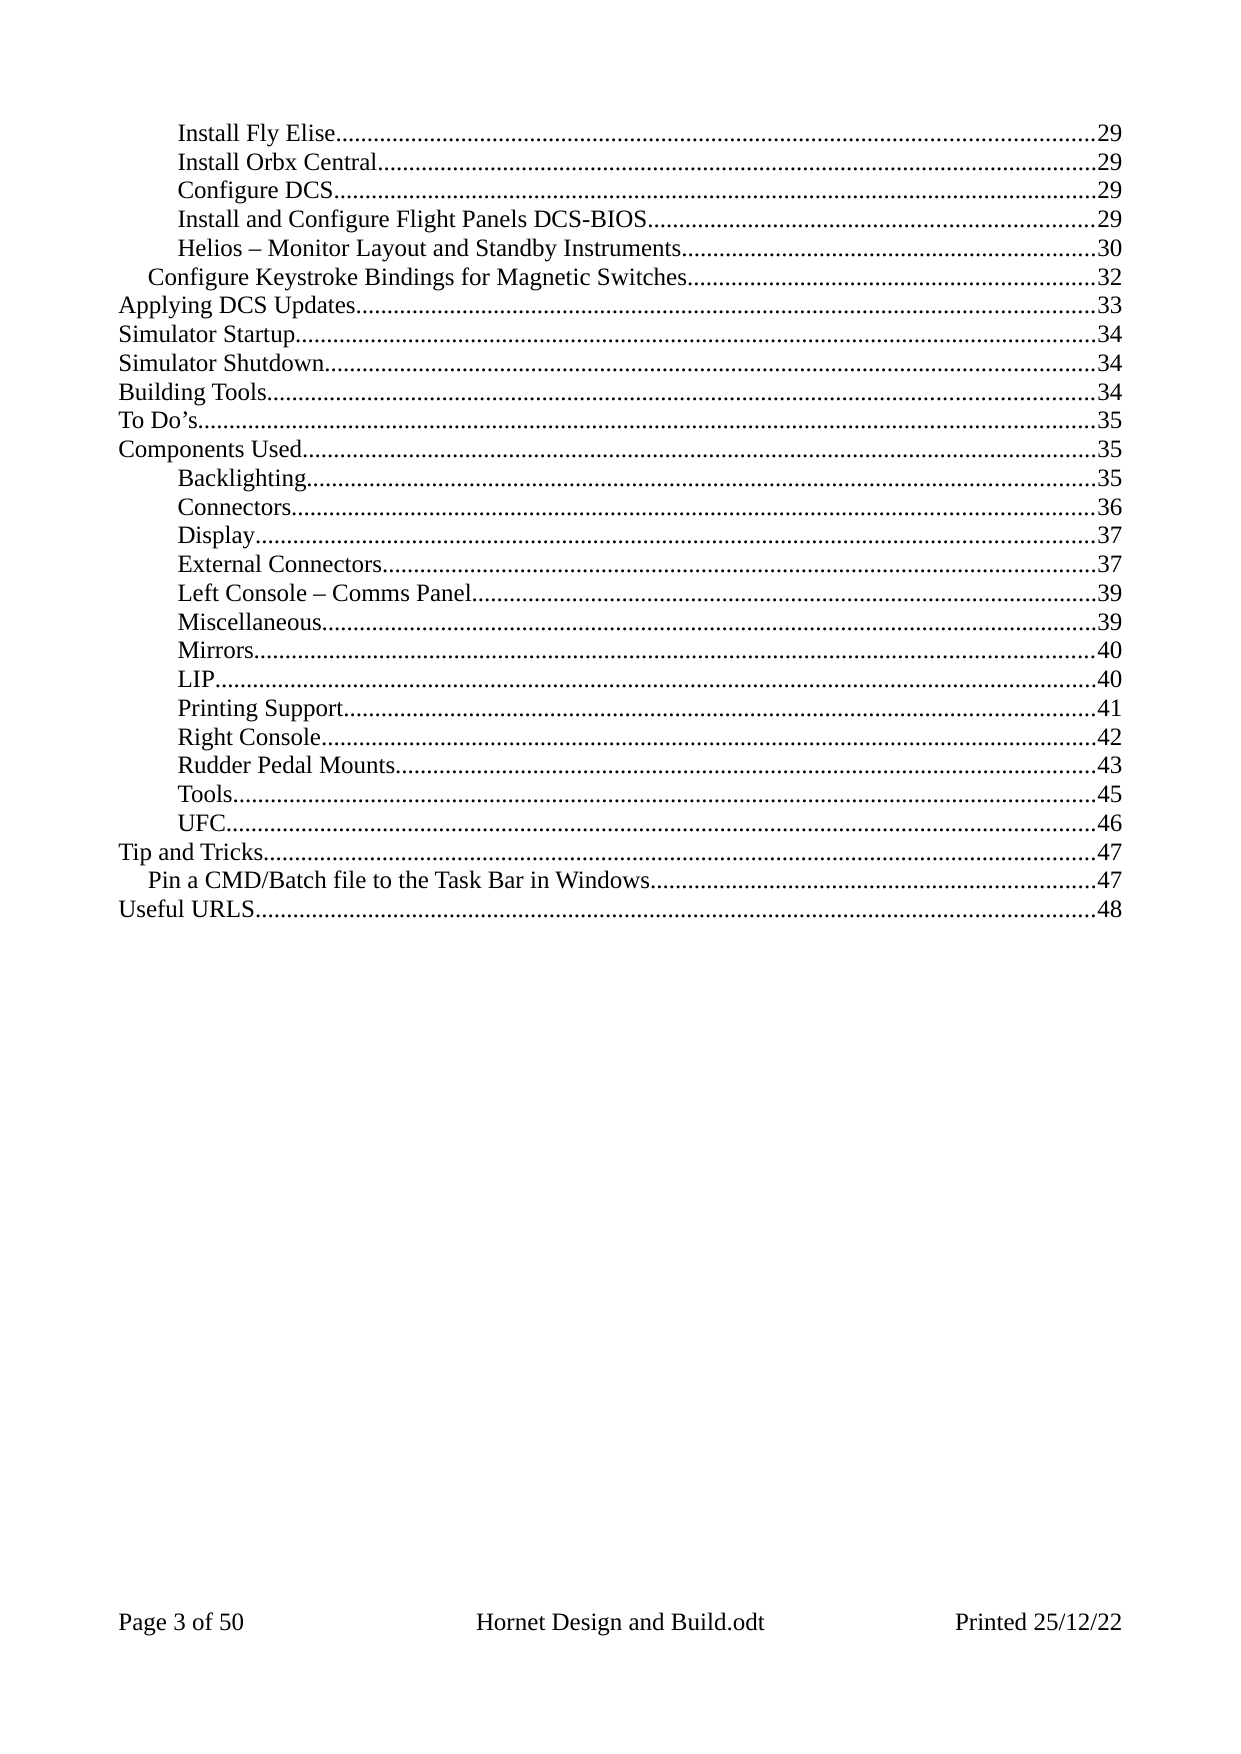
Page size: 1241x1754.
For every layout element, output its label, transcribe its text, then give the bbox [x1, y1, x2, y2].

text Display 37 [177, 521, 1122, 549]
text Tools 45 [177, 779, 1122, 808]
text Mirrors 40 [177, 636, 1122, 664]
text LIP 40 [177, 664, 1122, 693]
text Applying DCS Updates 33 [118, 291, 1122, 319]
text Install Fly Elise 29 [177, 118, 1122, 147]
text Building Tools 34 [118, 377, 1122, 406]
text Rudder Pedal Mounts 43 [177, 751, 1122, 779]
text To Do’s 35 [118, 406, 1122, 434]
text Configure DCS 29 [177, 176, 1122, 204]
text Connectors 36 [177, 492, 1122, 521]
text Left Console – Comms Panel 39 [177, 578, 1122, 607]
text Helios – Monitor Layout and Standby Instruments 30 [177, 233, 1122, 262]
text Right Console 42 [177, 722, 1122, 751]
text Install Orbx Central 29 [177, 147, 1122, 176]
text Components Used 35 [118, 434, 1122, 463]
text Useful URLS 48 [118, 894, 1122, 923]
text Configure Keystroke Bindings for Magnetic Switches 32 [148, 262, 1122, 291]
text Pin a CMD/Batch file to the Task Bar in Windows 47 [148, 866, 1122, 894]
text Miscellaneous 39 [177, 607, 1122, 636]
text Simulator Shutdown 34 [118, 348, 1122, 377]
text Install and Configure Flight Panels DCS-BIOS 29 [177, 204, 1122, 233]
text UFC 46 [177, 808, 1122, 837]
text Backlighting 35 [177, 463, 1122, 492]
text External Connectors 37 [177, 549, 1122, 578]
text Tip and Tricks 47 [118, 837, 1122, 866]
text Printing Support 41 [177, 693, 1122, 722]
text Simulator Startup 34 [118, 319, 1122, 348]
